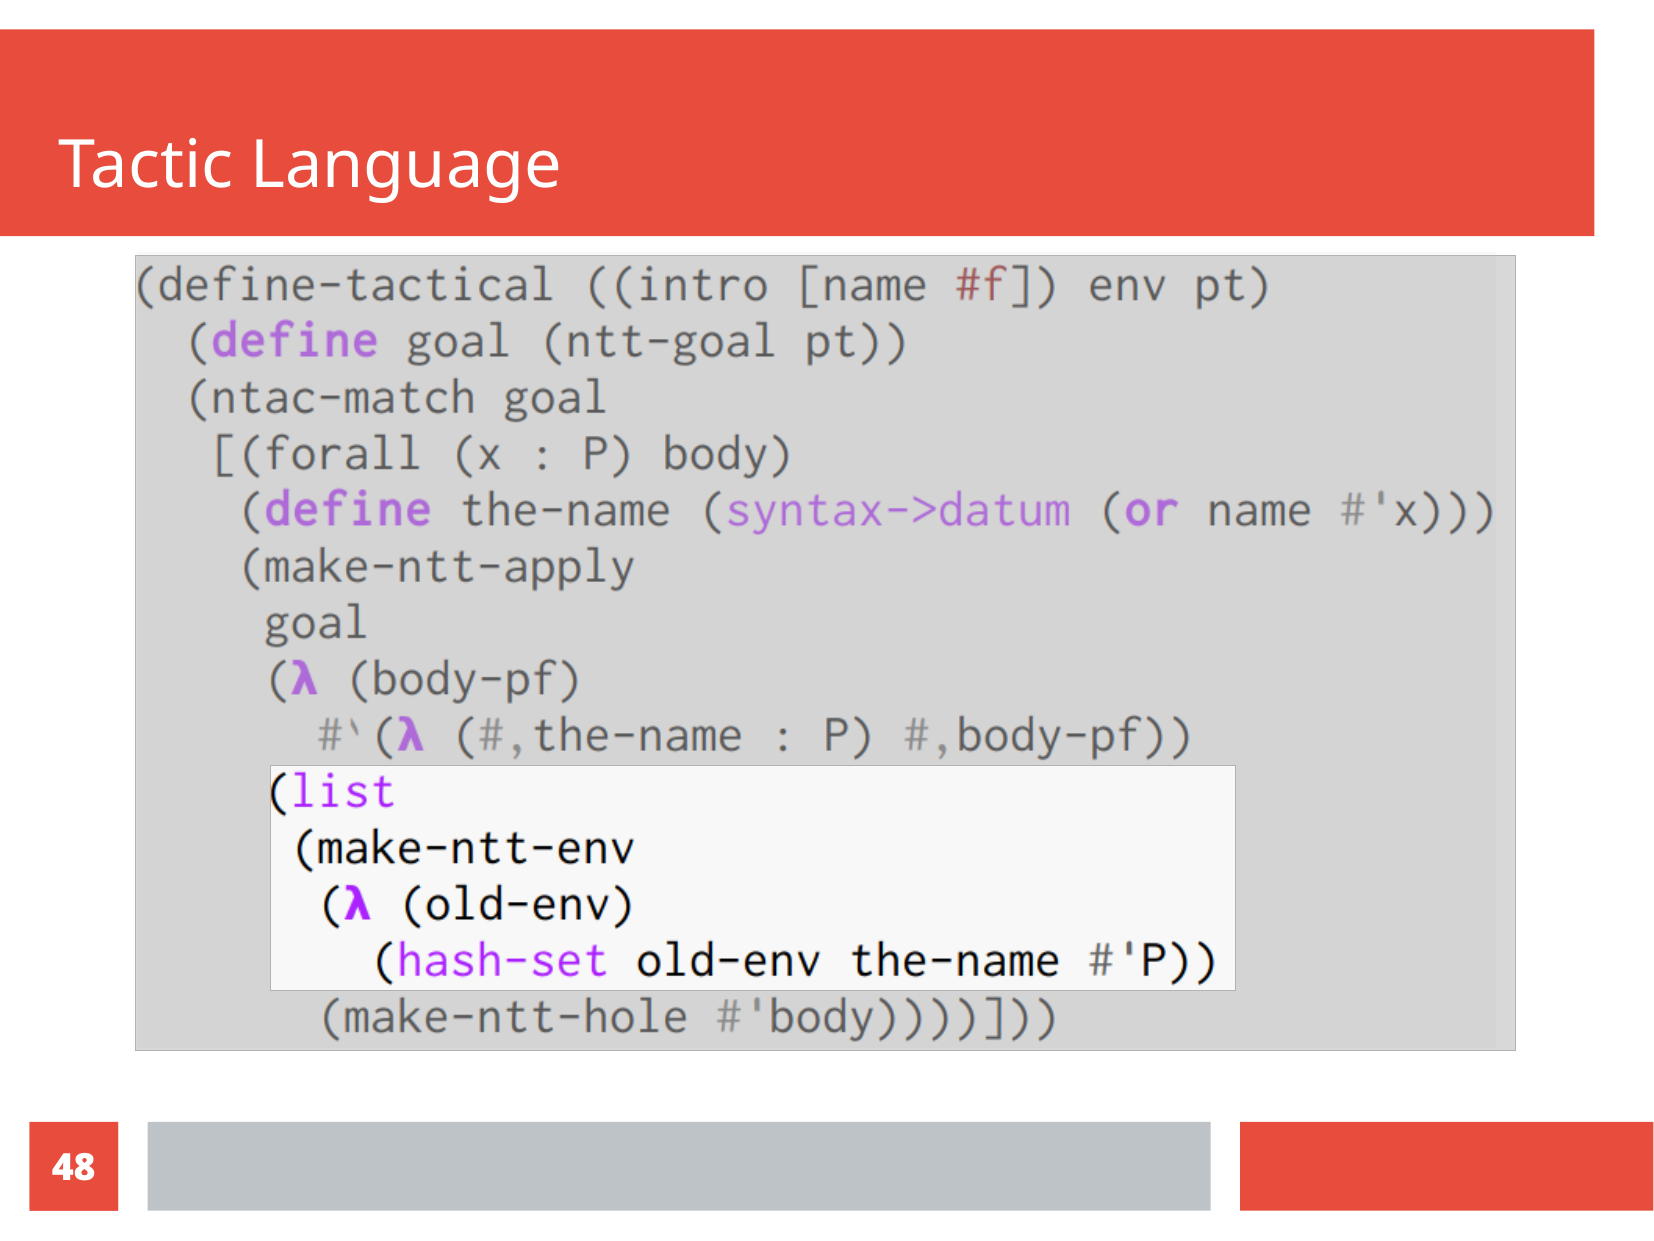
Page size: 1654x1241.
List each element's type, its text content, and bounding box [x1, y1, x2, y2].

title Tactic Language [59, 59, 1595, 207]
text_box [135, 255, 1516, 1051]
picture [271, 766, 1235, 990]
